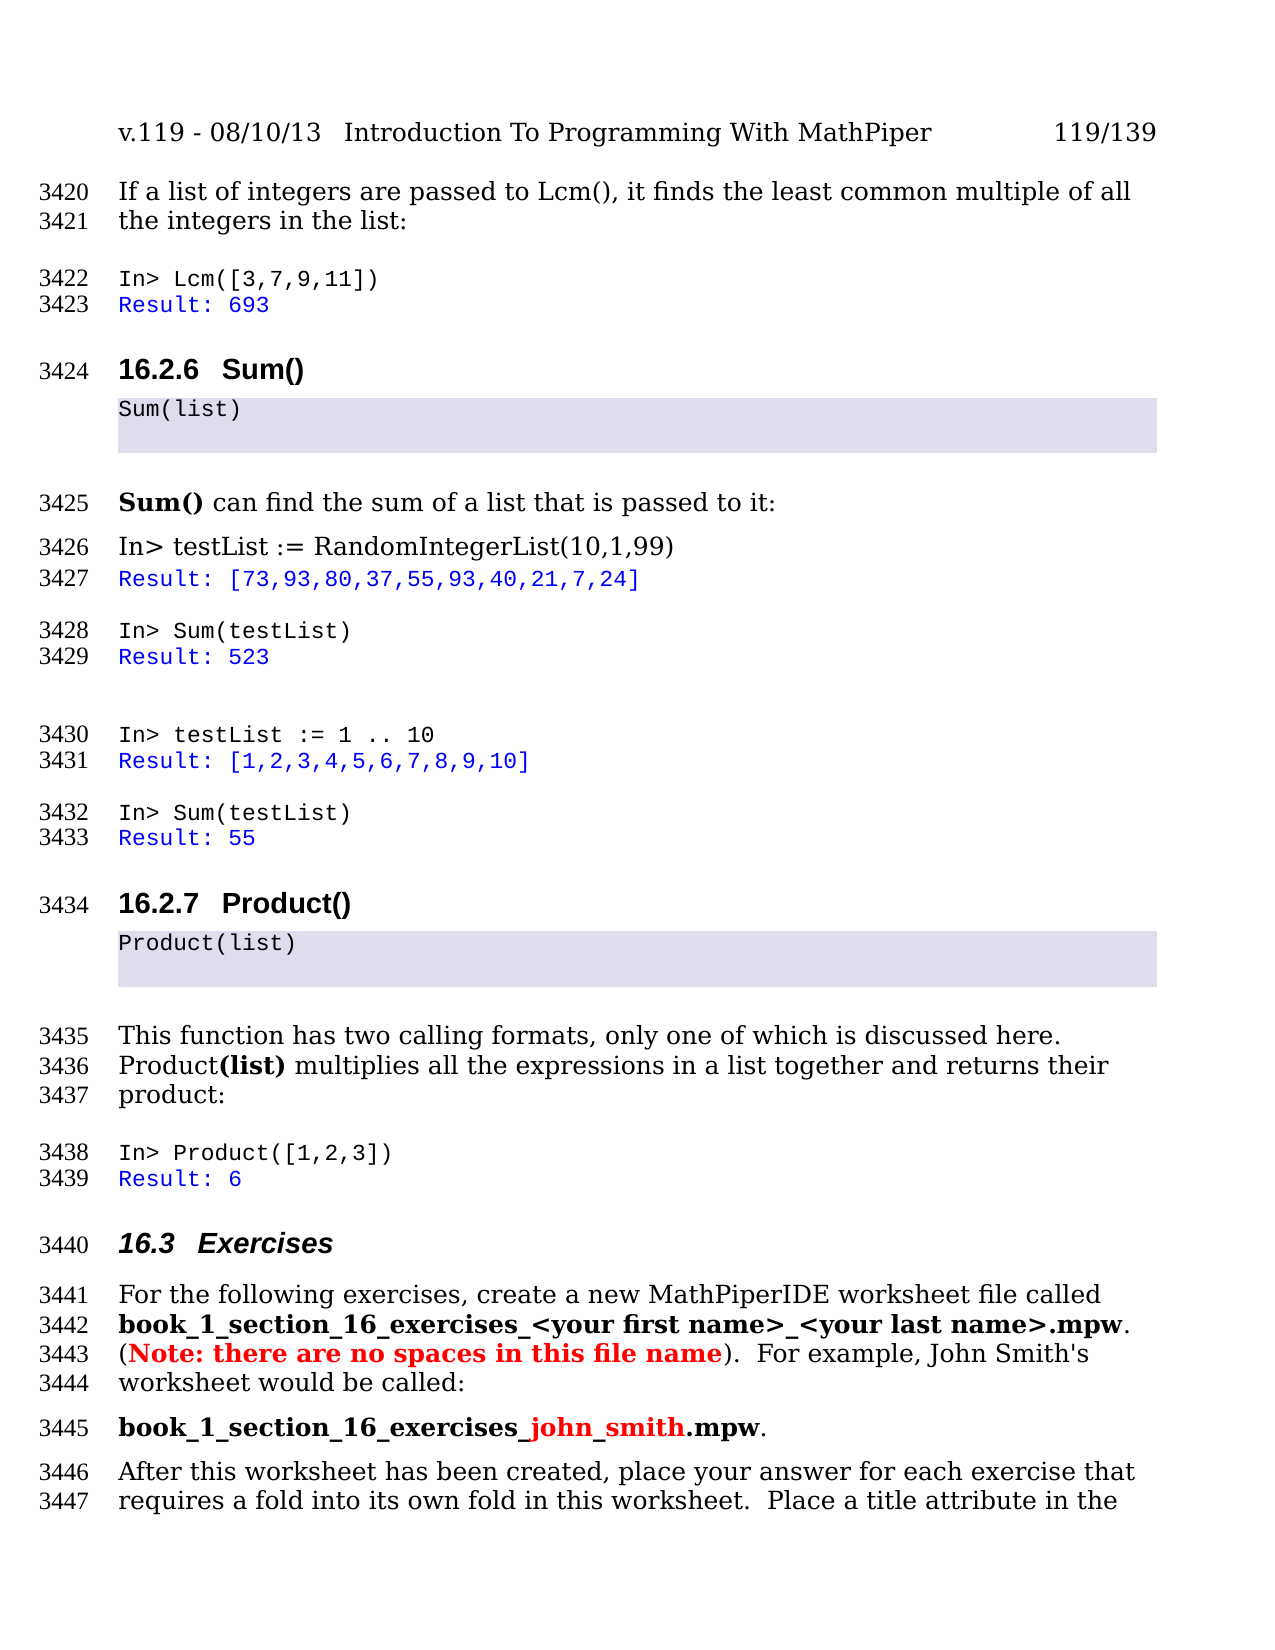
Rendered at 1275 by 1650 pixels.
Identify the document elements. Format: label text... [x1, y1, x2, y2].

table_header Sum(list) [118, 398, 1157, 453]
text In> Sum(testList) [118, 801, 1157, 827]
text After this worksheet has been created, place your answer for each exercise that requires a fold into its own fold in this worksheet. Place a title attribute in the [118, 1457, 1157, 1515]
text If a list of integers are passed to Lcm(), it finds the least common multiple of all the integers in the list: [118, 177, 1157, 235]
text Result: 6 [118, 1167, 1157, 1193]
table_header Product(list) [118, 931, 1157, 987]
text For the following exercises, create a new MathPiperIDE worksheet file called book_1_section_16_exercises_<your first name>_<your last name>.mpw. (Note: there are no spaces in this file name). For example, John Smith's worksheet would be called: [118, 1281, 1157, 1398]
text Result: 523 [118, 645, 1157, 671]
text Result: [73,93,80,37,55,93,40,21,7,24] [118, 567, 1157, 593]
subtitle Product() [118, 886, 1157, 919]
text In> Lcm([3,7,9,11]) [118, 267, 1157, 293]
subtitle Exercises [118, 1226, 1157, 1260]
text In> testList := 1 .. 10 [118, 723, 1157, 749]
text In> Sum(testList) [118, 619, 1157, 645]
text book_1_section_16_exercises_john_smith.mpw. [118, 1413, 1157, 1442]
text Result: 693 [118, 293, 1157, 319]
text In> Product([1,2,3]) [118, 1141, 1157, 1167]
subtitle Sum() [118, 352, 1157, 386]
text In> testList := RandomIntegerList(10,1,99) [118, 532, 1157, 561]
text Sum() can find the sum of a list that is passed to it: [118, 488, 1157, 517]
text This function has two calling formats, only one of which is discussed here. Product(list) multiplies all the expressions in a list together and returns their product: [118, 1022, 1157, 1109]
text Result: [1,2,3,4,5,6,7,8,9,10] [118, 749, 1157, 775]
text Result: 55 [118, 827, 1157, 853]
